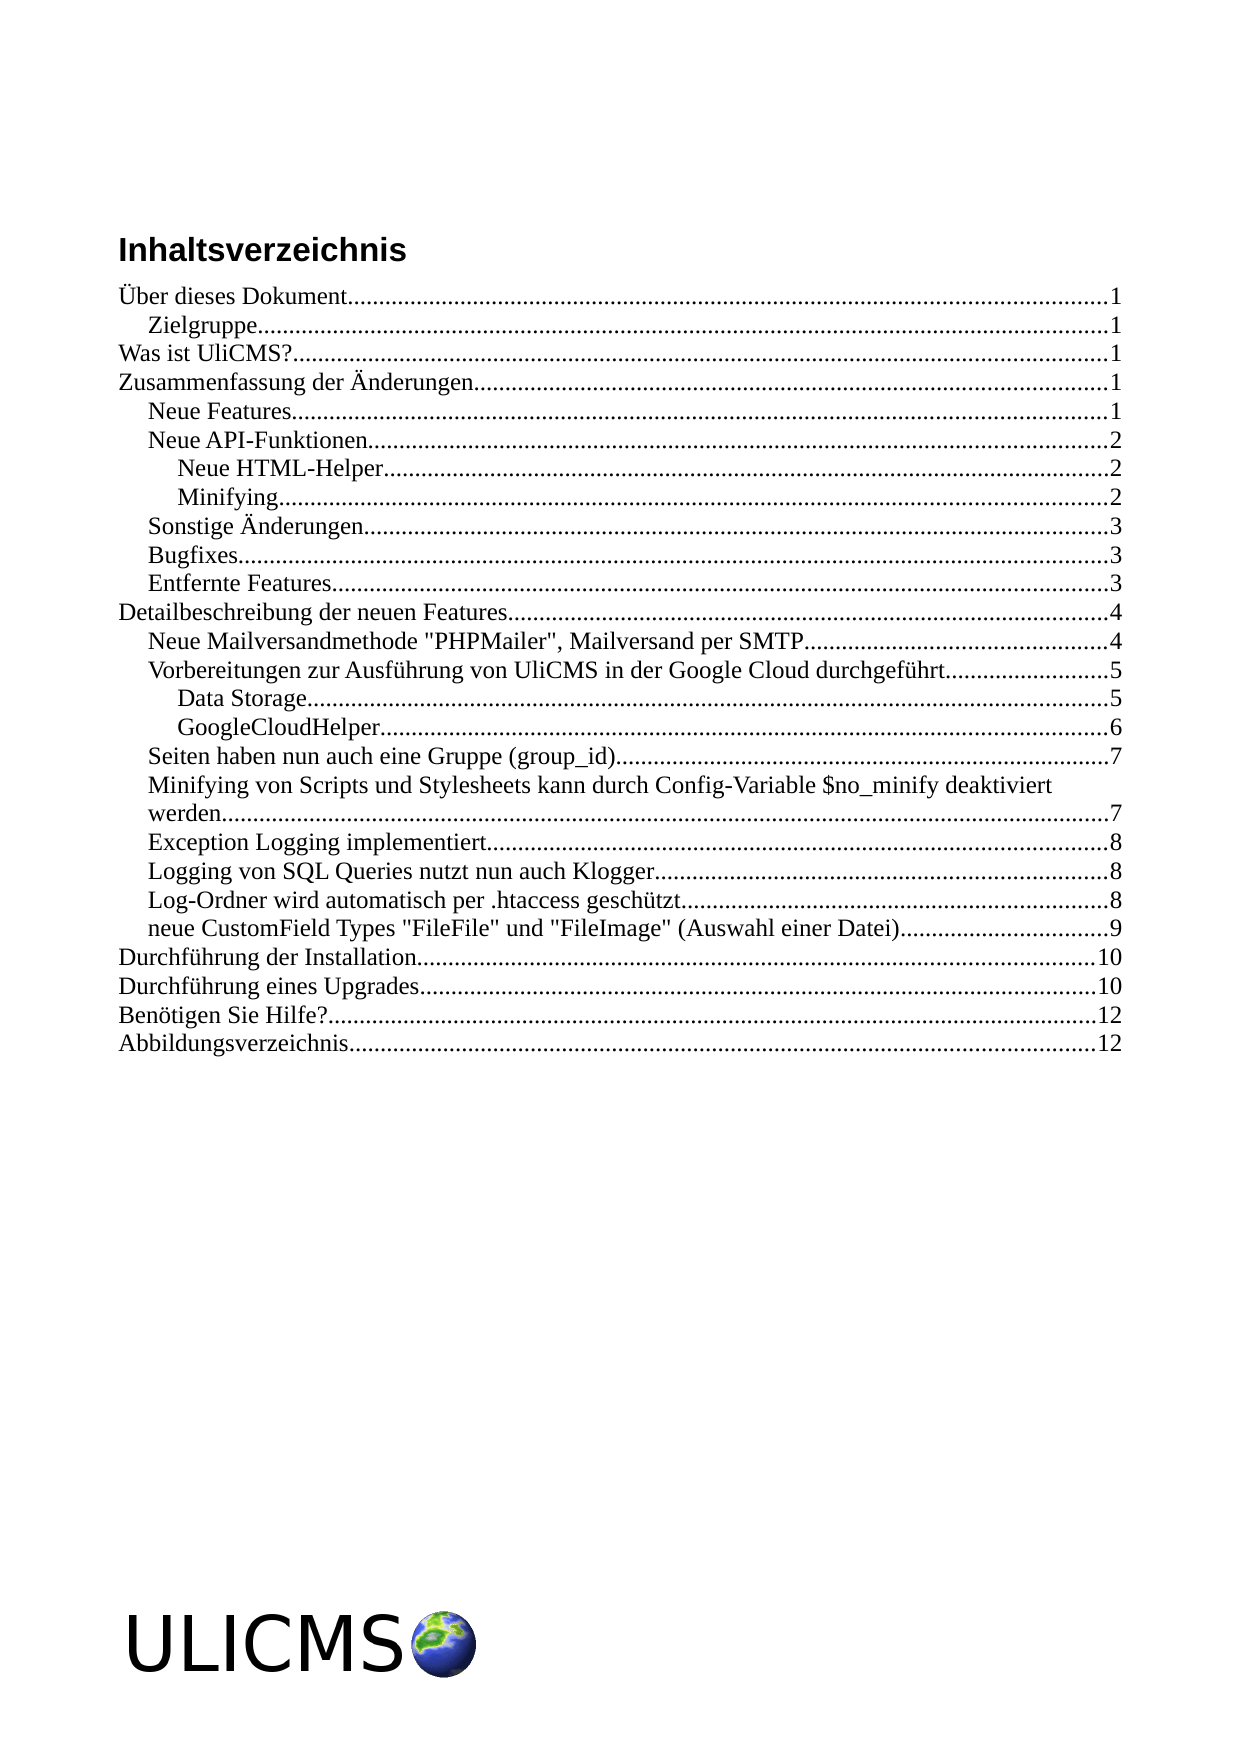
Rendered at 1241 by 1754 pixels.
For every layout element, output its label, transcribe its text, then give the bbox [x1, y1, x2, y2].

text Seiten haben nun auch eine Gruppe (group_id) 7 [148, 741, 1122, 770]
text Zusammenfassung der Änderungen 1 [118, 367, 1122, 396]
text Neue Features 1 [148, 396, 1122, 425]
text neue CustomField Types "FileFile" und "FileImage" (Auswahl einer Datei) 9 [148, 913, 1122, 942]
text Neue HTML-Helper 2 [177, 453, 1122, 482]
text Minifying 2 [177, 482, 1122, 511]
text Über dieses Dokument 1 [118, 281, 1122, 310]
subtitle Inhaltsverzeichnis [118, 230, 1122, 268]
text GoogleCloudHelper 6 [177, 712, 1122, 741]
text Bugfixes 3 [148, 540, 1122, 568]
text Zielgruppe 1 [148, 310, 1122, 338]
text Durchführung der Installation 10 [118, 942, 1122, 971]
text Sonstige Änderungen 3 [148, 511, 1122, 540]
text Neue API-Funktionen 2 [148, 425, 1122, 453]
picture [118, 1607, 479, 1681]
text Minifying von Scripts und Stylesheets kann durch Config-Variable $no_minify deaktiviert werden. 7 [148, 770, 1122, 827]
text Detailbeschreibung der neuen Features 4 [118, 597, 1122, 626]
text Neue Mailversandmethode "PHPMailer", Mailversand per SMTP 4 [148, 626, 1122, 655]
text Log-Ordner wird automatisch per .htaccess geschützt 8 [148, 885, 1122, 913]
text Vorbereitungen zur Ausführung von UliCMS in der Google Cloud durchgeführt 5 [148, 655, 1122, 683]
text Data Storage 5 [177, 683, 1122, 712]
text Was ist UliCMS? 1 [118, 338, 1122, 367]
text Benötigen Sie Hilfe? 12 [118, 1000, 1122, 1028]
text Entfernte Features 3 [148, 568, 1122, 597]
text Logging von SQL Queries nutzt nun auch Klogger 8 [148, 856, 1122, 885]
text Durchführung eines Upgrades 10 [118, 971, 1122, 1000]
text Abbildungsverzeichnis 12 [118, 1028, 1122, 1057]
text Exception Logging implementiert 8 [148, 827, 1122, 856]
